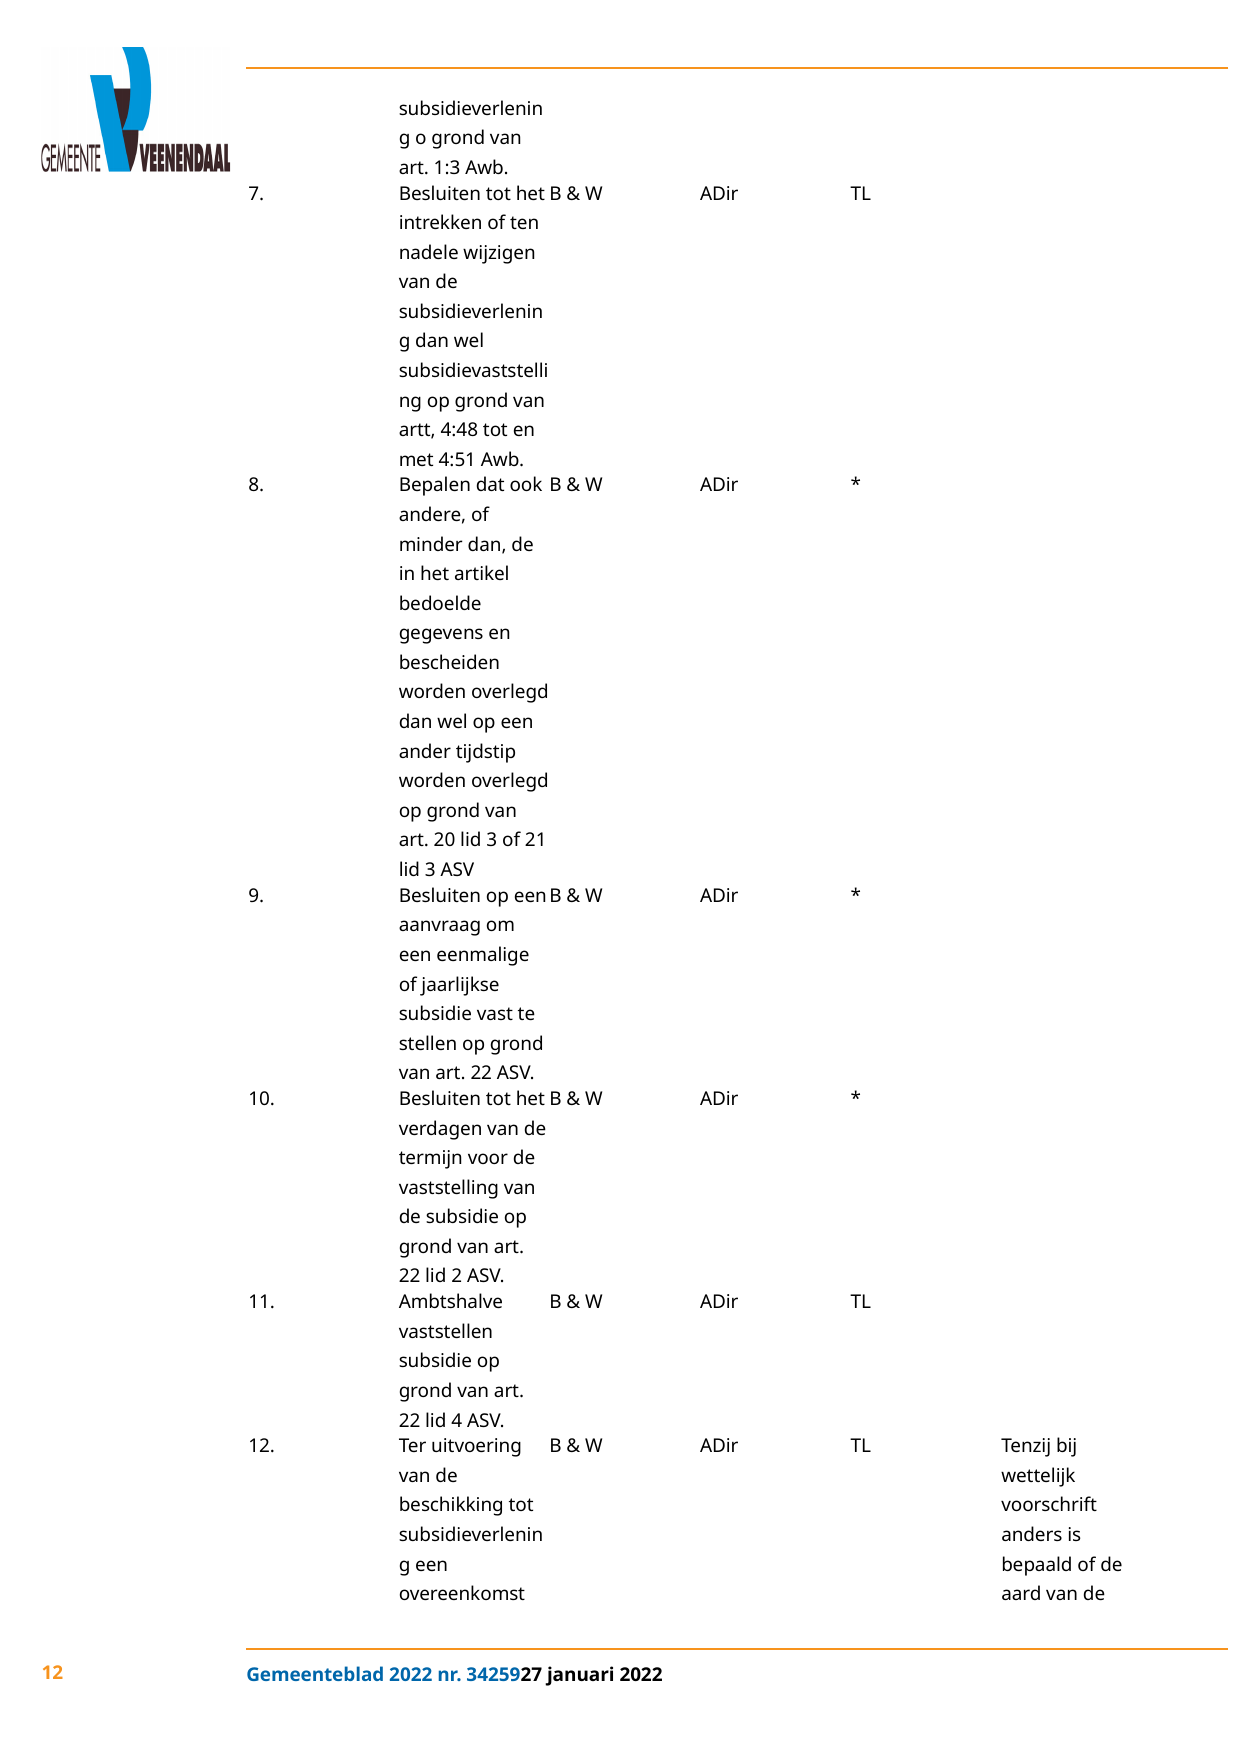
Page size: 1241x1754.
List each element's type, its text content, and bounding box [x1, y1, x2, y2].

table_cell * [850, 882, 1001, 1085]
table_cell TL [850, 1289, 1001, 1432]
table_cell 12. [248, 1433, 398, 1606]
table_cell B & W [549, 180, 700, 472]
table_cell Ambtshalve vaststellen subsidie op grond van art. 22 lid 4 ASV. [399, 1289, 549, 1432]
table_cell Besluiten tot het intrekken of ten nadele wijzigen van de subsidieverlening dan wel subsidievaststelling op grond van artt, 4:48 tot en met 4:51 Awb. [399, 180, 549, 472]
table_cell 9. [248, 882, 398, 1085]
table_cell B & W [549, 1289, 700, 1432]
table_cell [248, 95, 398, 180]
picture [41, 47, 130, 172]
table_cell * [850, 1085, 1001, 1288]
table_cell * [850, 472, 1001, 882]
table_cell [850, 95, 1001, 180]
table_cell [1001, 882, 1152, 1085]
table_cell B & W [549, 1433, 700, 1606]
table_cell [549, 95, 700, 180]
table_cell [1001, 472, 1152, 882]
table_cell 10. [248, 1085, 398, 1288]
table_cell ADir [700, 1433, 850, 1606]
table_cell Bepalen dat ook andere, of minder dan, de in het artikel bedoelde gegevens en bescheiden worden overlegd dan wel op een ander tijdstip worden overlegd op grond van art. 20 lid 3 of 21 lid 3 ASV [399, 472, 549, 882]
table_cell Besluiten op een aanvraag om een eenmalige of jaarlijkse subsidie vast te stellen op grond van art. 22 ASV. [399, 882, 549, 1085]
table_cell [1001, 1085, 1152, 1288]
table_cell [1001, 1289, 1152, 1432]
table_cell subsidieverlening o grond van art. 1:3 Awb. [399, 95, 549, 180]
table_cell Besluiten tot het verdagen van de termijn voor de vaststelling van de subsidie op grond van art. 22 lid 2 ASV. [399, 1085, 549, 1288]
table_cell B & W [549, 1085, 700, 1288]
table_cell TL [850, 1433, 1001, 1606]
table_cell ADir [700, 472, 850, 882]
table_cell [700, 95, 850, 180]
table_cell 11. [248, 1289, 398, 1432]
table_cell ADir [700, 1289, 850, 1432]
table_cell 7. [248, 180, 398, 472]
table_cell TL [850, 180, 1001, 472]
table_cell ADir [700, 180, 850, 472]
picture [123, 47, 231, 172]
table_cell B & W [549, 472, 700, 882]
table_cell ADir [700, 882, 850, 1085]
table_cell Tenzij bij wettelijk voorschrift anders is bepaald of de aard van de [1001, 1433, 1152, 1606]
table_cell [1001, 180, 1152, 472]
table_cell B & W [549, 882, 700, 1085]
table_cell 8. [248, 472, 398, 882]
table_cell Ter uitvoering van de beschikking tot subsidieverlening een overeenkomst [399, 1433, 549, 1606]
table_cell [1001, 95, 1152, 180]
table_cell ADir [700, 1085, 850, 1288]
